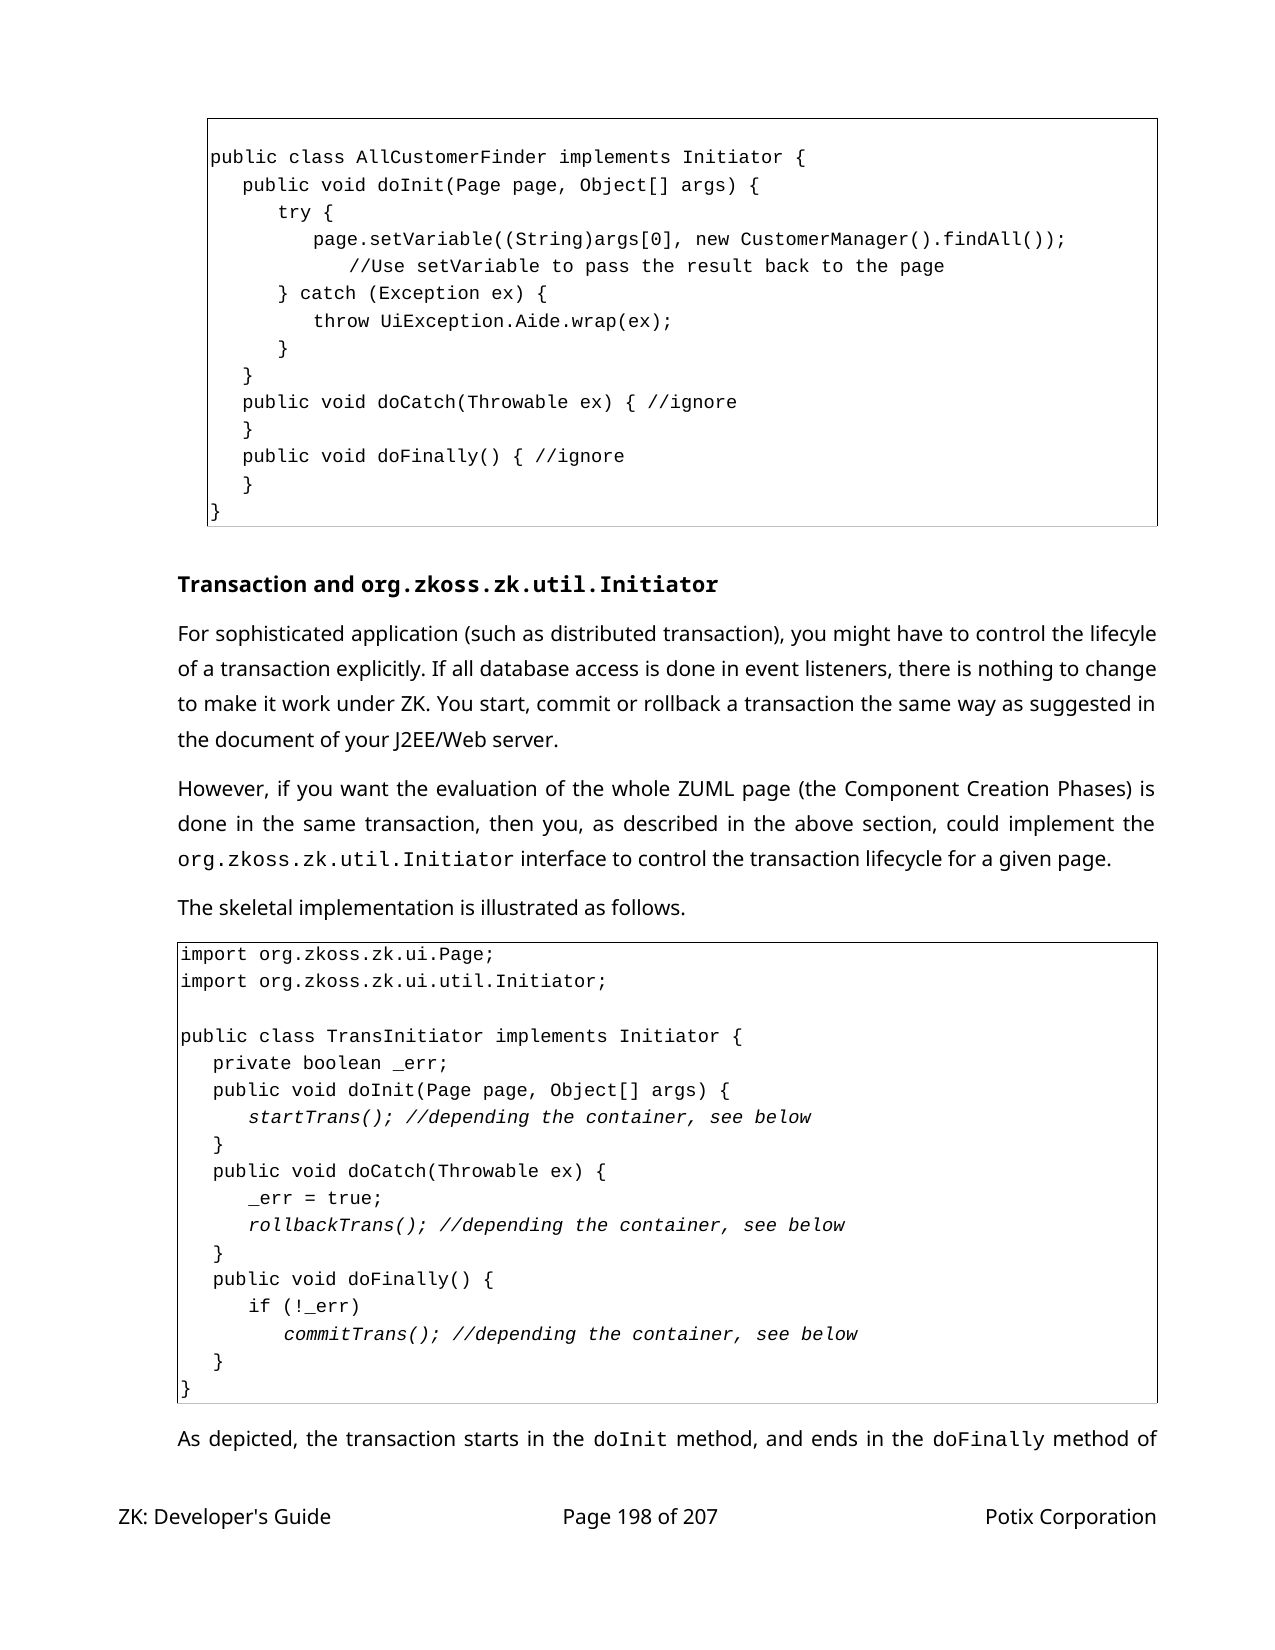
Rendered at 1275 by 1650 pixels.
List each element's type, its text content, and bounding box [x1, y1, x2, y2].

text public class TransInitiator implements Initiator { [178, 1024, 1157, 1048]
text As depicted, the transaction starts in the doInit method, and ends in the doFinally method of [177, 1424, 1157, 1452]
text } [178, 1349, 1157, 1373]
text public void doCatch(Throwable ex) { //ignore [208, 390, 1157, 414]
text } [208, 363, 1157, 387]
subtitle Transaction and org.zkoss.zk.util.Initiator [177, 568, 1157, 598]
text } [208, 336, 1157, 360]
text public class AllCustomerFinder implements Initiator { [208, 145, 1157, 169]
text } [178, 1132, 1157, 1156]
text //Use setVariable to pass the result back to the page [208, 254, 1157, 278]
text public void doInit(Page page, Object[] args) { [208, 172, 1157, 197]
text } [178, 1376, 1157, 1403]
text rollbackTrans(); //depending the container, see below [178, 1213, 1157, 1238]
text } catch (Exception ex) { [208, 281, 1157, 306]
text if (!_err) [178, 1294, 1157, 1318]
text For sophisticated application (such as distributed transaction), you might have to control the lifecyle of a transaction explicitly. If all database access is done in event listeners, there is nothing to change to make it work under ZK. You start, commit or rollback a transaction the same way as suggested in the document of your J2EE/Web server. [177, 619, 1157, 753]
text public void doCatch(Throwable ex) { [178, 1159, 1157, 1183]
text throw UiException.Aide.wrap(ex); [208, 308, 1157, 333]
text startTrans(); //depending the container, see below [178, 1104, 1157, 1129]
text } [208, 499, 1157, 526]
text However, if you want the evaluation of the whole ZUML page (the Component Creation Phases) is done in the same transaction, then you, as described in the above section, could implement the org.zkoss.zk.util.Initiator interface to control the transaction lifecycle for a given page. [177, 774, 1157, 873]
text } public void doFinally() { [178, 1241, 1157, 1291]
text The skeletal implementation is illustrated as follows. [177, 893, 1157, 921]
text private boolean _err; public void doInit(Page page, Object[] args) { [178, 1051, 1157, 1102]
text commitTrans(); //depending the container, see below [178, 1321, 1157, 1346]
text } [208, 472, 1157, 496]
text import org.zkoss.zk.ui.Page; [178, 943, 1157, 966]
text page.setVariable((String)args[0], new CustomerManager().findAll()); [208, 227, 1157, 251]
text public void doFinally() { //ignore [208, 444, 1157, 469]
text } [208, 417, 1157, 441]
text try { [208, 200, 1157, 224]
text _err = true; [178, 1186, 1157, 1210]
text import org.zkoss.zk.ui.util.Initiator; [178, 969, 1157, 993]
